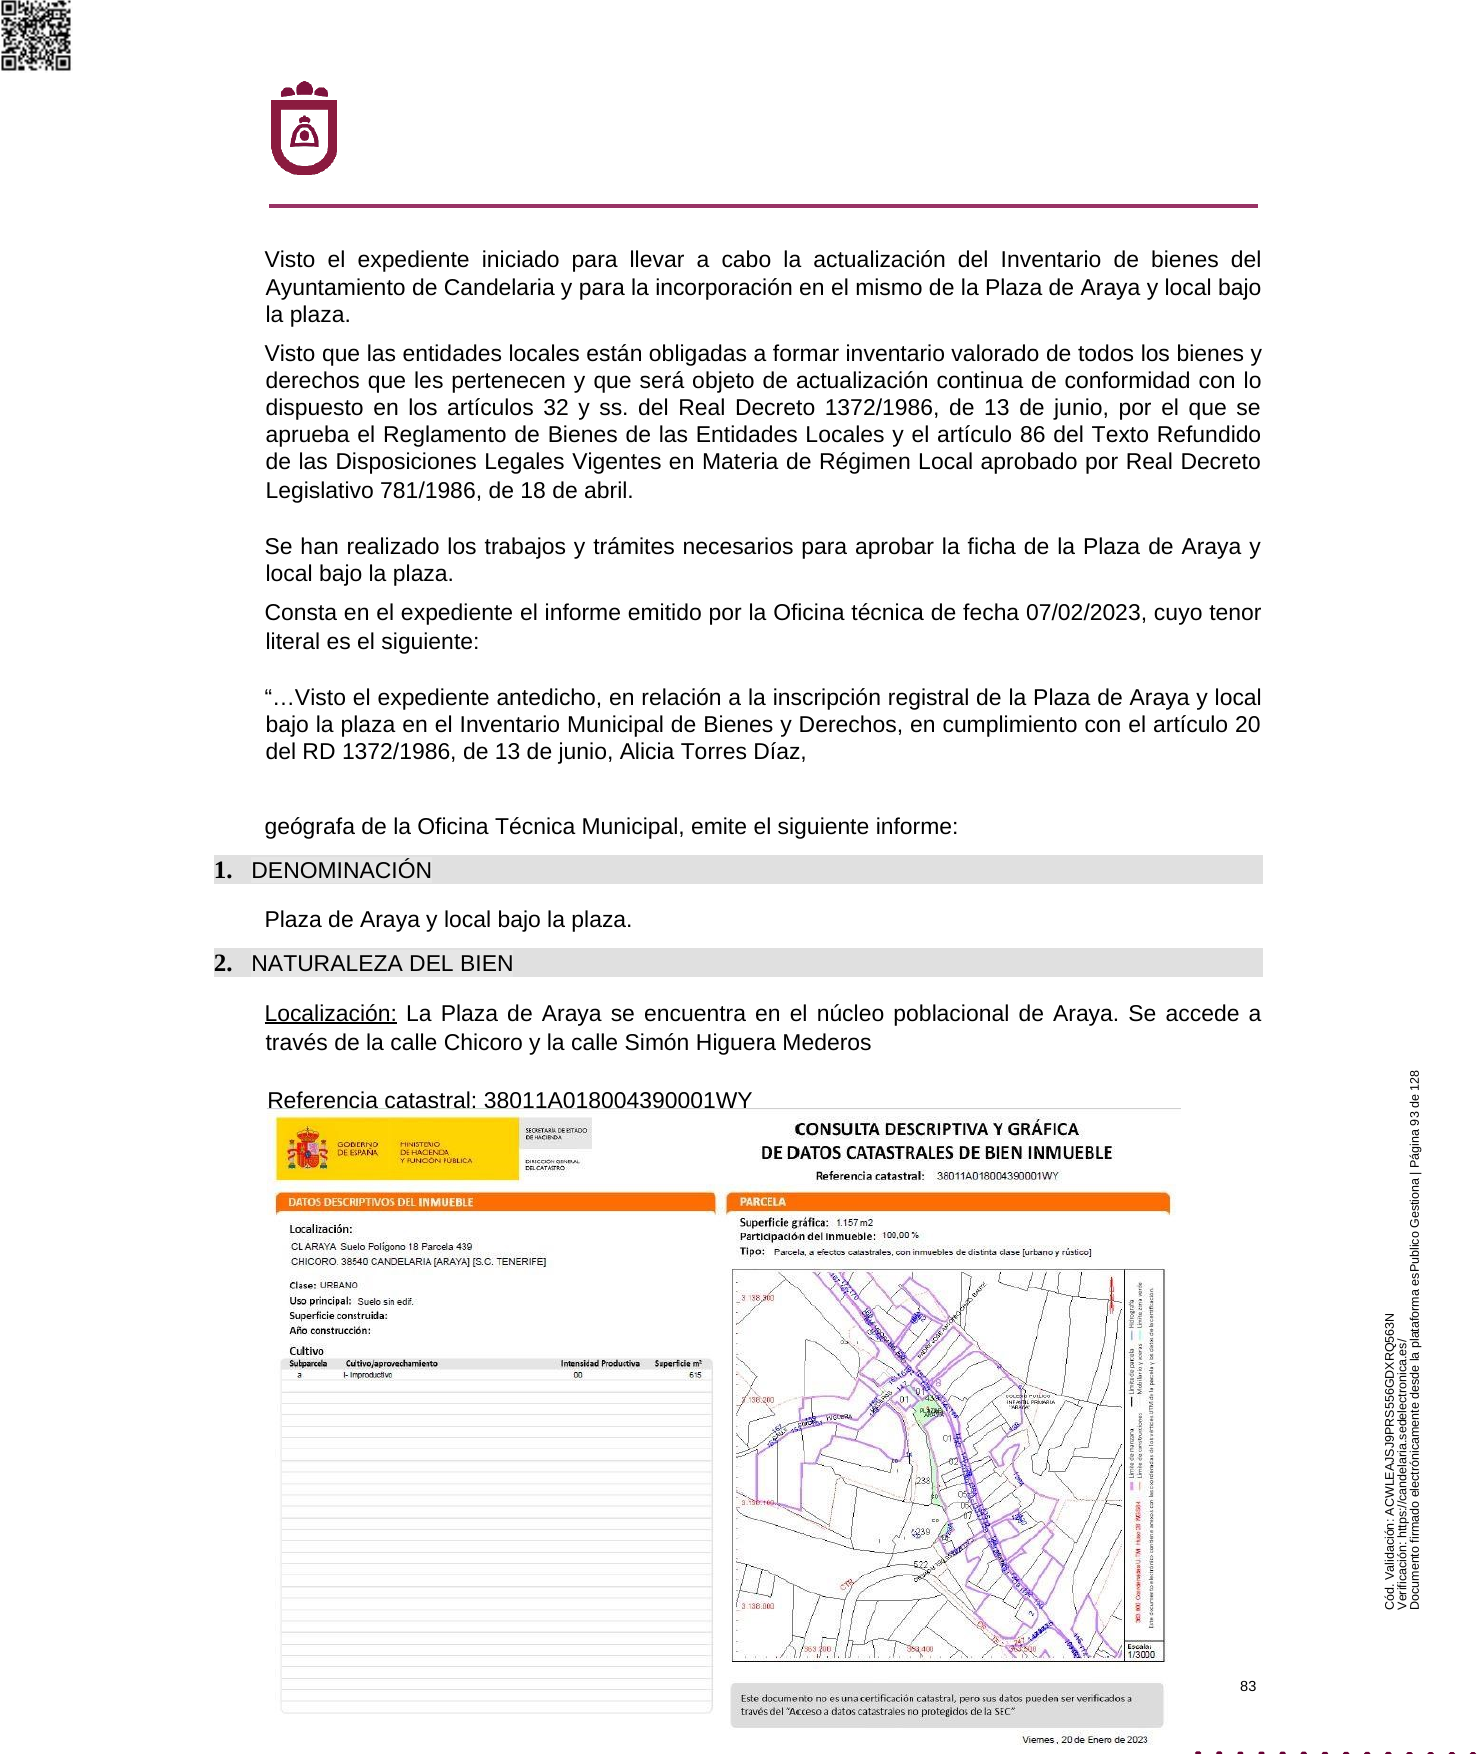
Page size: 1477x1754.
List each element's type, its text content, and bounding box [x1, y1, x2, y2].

text Plaza de Araya y local bajo la plaza. [264, 906, 1262, 933]
text Localización: La Plaza de Araya se encuentra en el núcleo poblacional de Araya. Se accede a través de la calle Chicoro y la calle Simón Higuera Mederos [264, 999, 1262, 1056]
subtitle Referencia catastral: 38011A018004390001WY [267, 1085, 1263, 1114]
text Visto el expediente iniciado para llevar a cabo la actualización del Inventario de bienes del Ayuntamiento de Candelaria y para la incorporación en el mismo de la Plaza de Araya y local bajo la plaza. [264, 246, 1262, 327]
list NATURALEZA DEL BIEN [214, 948, 1263, 977]
text Visto que las entidades locales están obligadas a formar inventario valorado de todos los bienes y derechos que les pertenecen y que será objeto de actualización continua de conformidad con lo dispuesto en los artículos 32 y ss. del Real Decreto 1372/1986, de 13 de junio, por el que se aprueba el Reglamento de Bienes de las Entidades Locales y el artículo 86 del Texto Refundido de las Disposiciones Legales Vigentes en Materia de Régimen Local aprobado por Real Decreto Legislativo 781/1986, de 18 de abril. [264, 339, 1262, 504]
text Se han realizado los trabajos y trámites necesarios para aprobar la ficha de la Plaza de Araya y local bajo la plaza. [264, 533, 1262, 587]
list DENOMINACIÓN [214, 855, 1263, 884]
text “…Visto el expediente antedicho, en relación a la inscripción registral de la Plaza de Araya y local bajo la plaza en el Inventario Municipal de Bienes y Derechos, en cumplimiento con el artículo 20 del RD 1372/1986, de 13 de junio, Alicia Torres Díaz, [264, 684, 1262, 765]
text geógrafa de la Oficina Técnica Municipal, emite el siguiente informe: [264, 813, 1262, 839]
text Consta en el expediente el informe emitido por la Oficina técnica de fecha 07/02/2023, cuyo tenor literal es el siguiente: [264, 599, 1262, 655]
